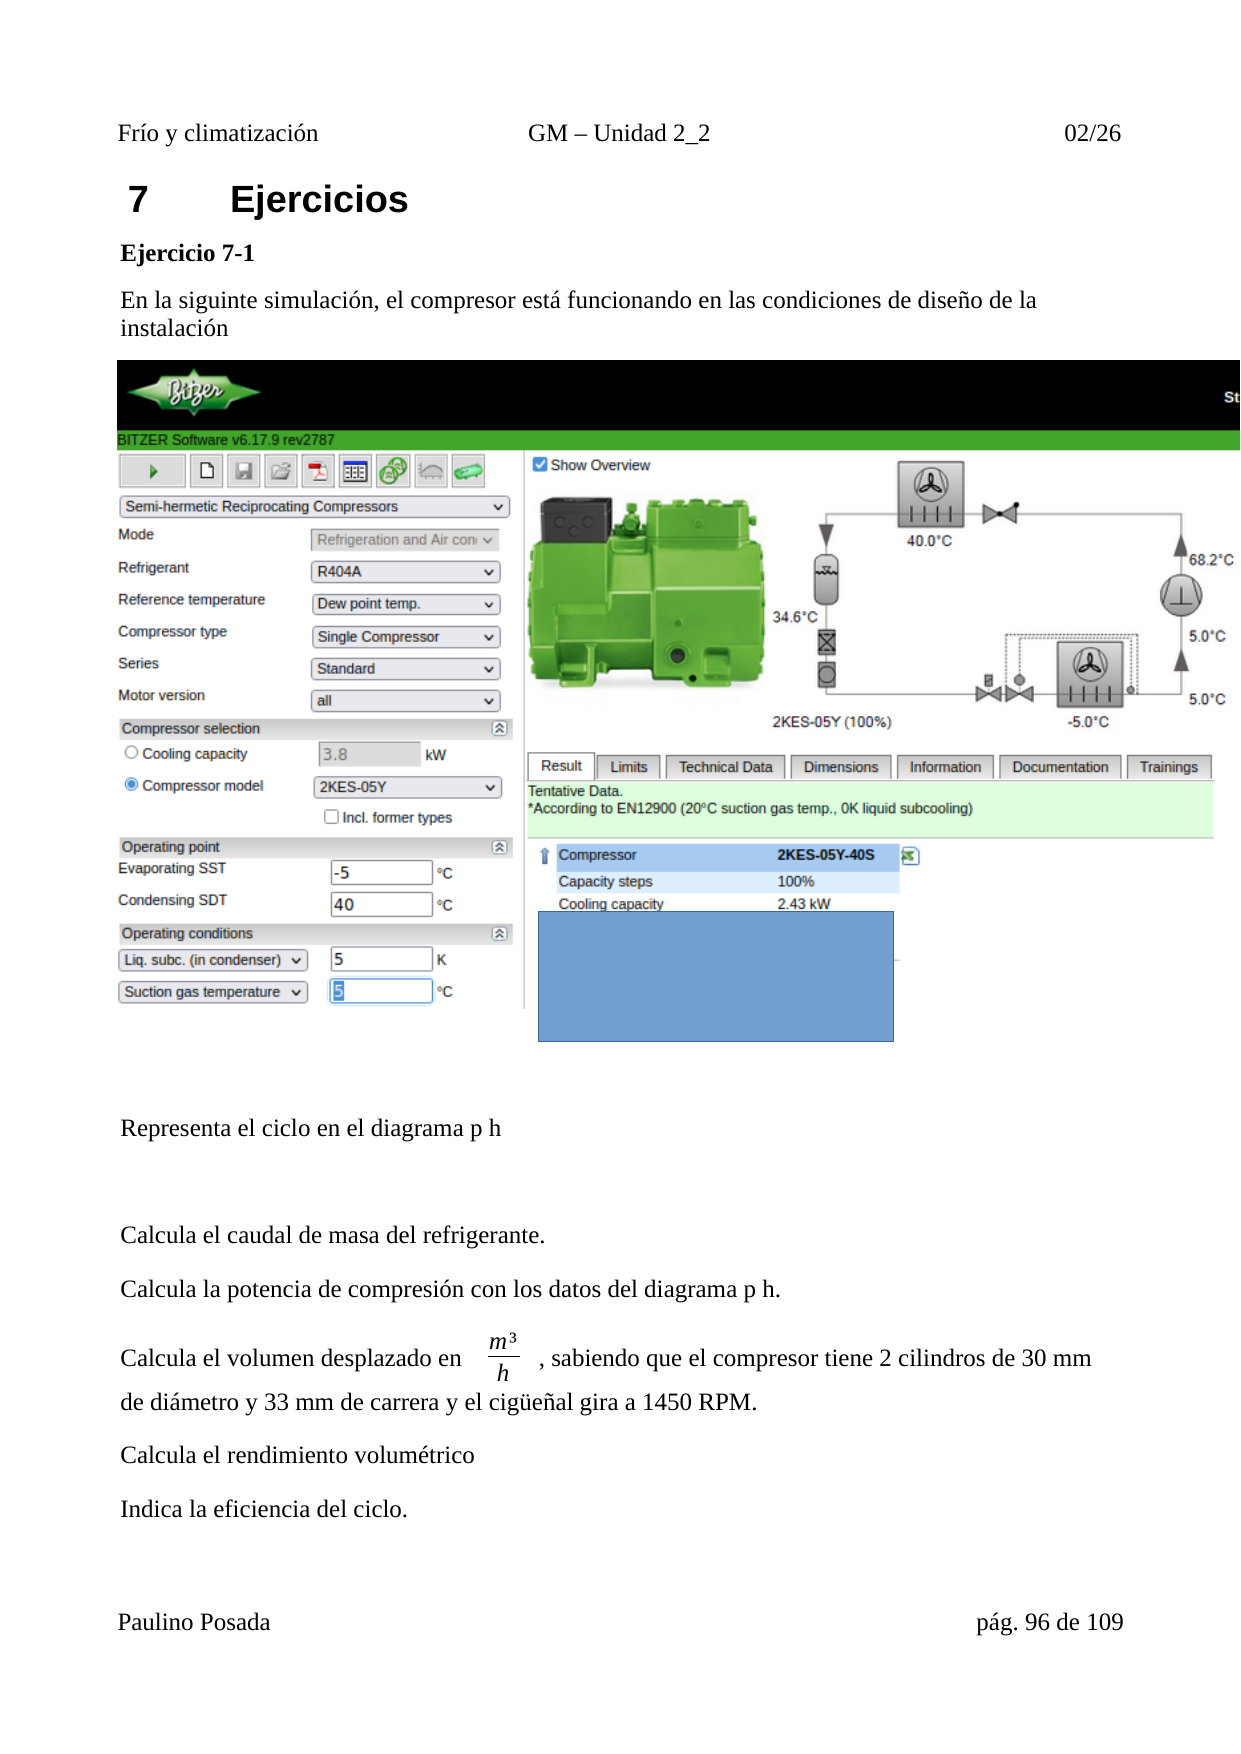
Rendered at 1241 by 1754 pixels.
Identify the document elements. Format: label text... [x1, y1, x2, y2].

text Indica la eficiencia del ciclo. [120, 1494, 1120, 1523]
text Calcula el rendimiento volumétrico [120, 1441, 1120, 1469]
text Calcula el caudal de masa del refrigerante. [120, 1220, 1120, 1249]
text Calcula el volumen desplazado en , sabiendo que el compresor tiene 2 cilindros de 30 mm de diámetro y 33 mm de carrera y el cigüeñal gira a 1450 RPM. [120, 1328, 1120, 1416]
text Representa el ciclo en el diagrama p h [120, 1113, 1120, 1142]
text En la siguinte simulación, el compresor está funcionando en las condiciones de diseño de la instalación [120, 285, 1120, 342]
subtitle Ejercicios [117, 176, 1123, 220]
text Ejercicio 7-1 [120, 238, 1120, 267]
text Calcula la potencia de compresión con los datos del diagrama p h. [120, 1274, 1120, 1303]
picture [117, 360, 1240, 1009]
